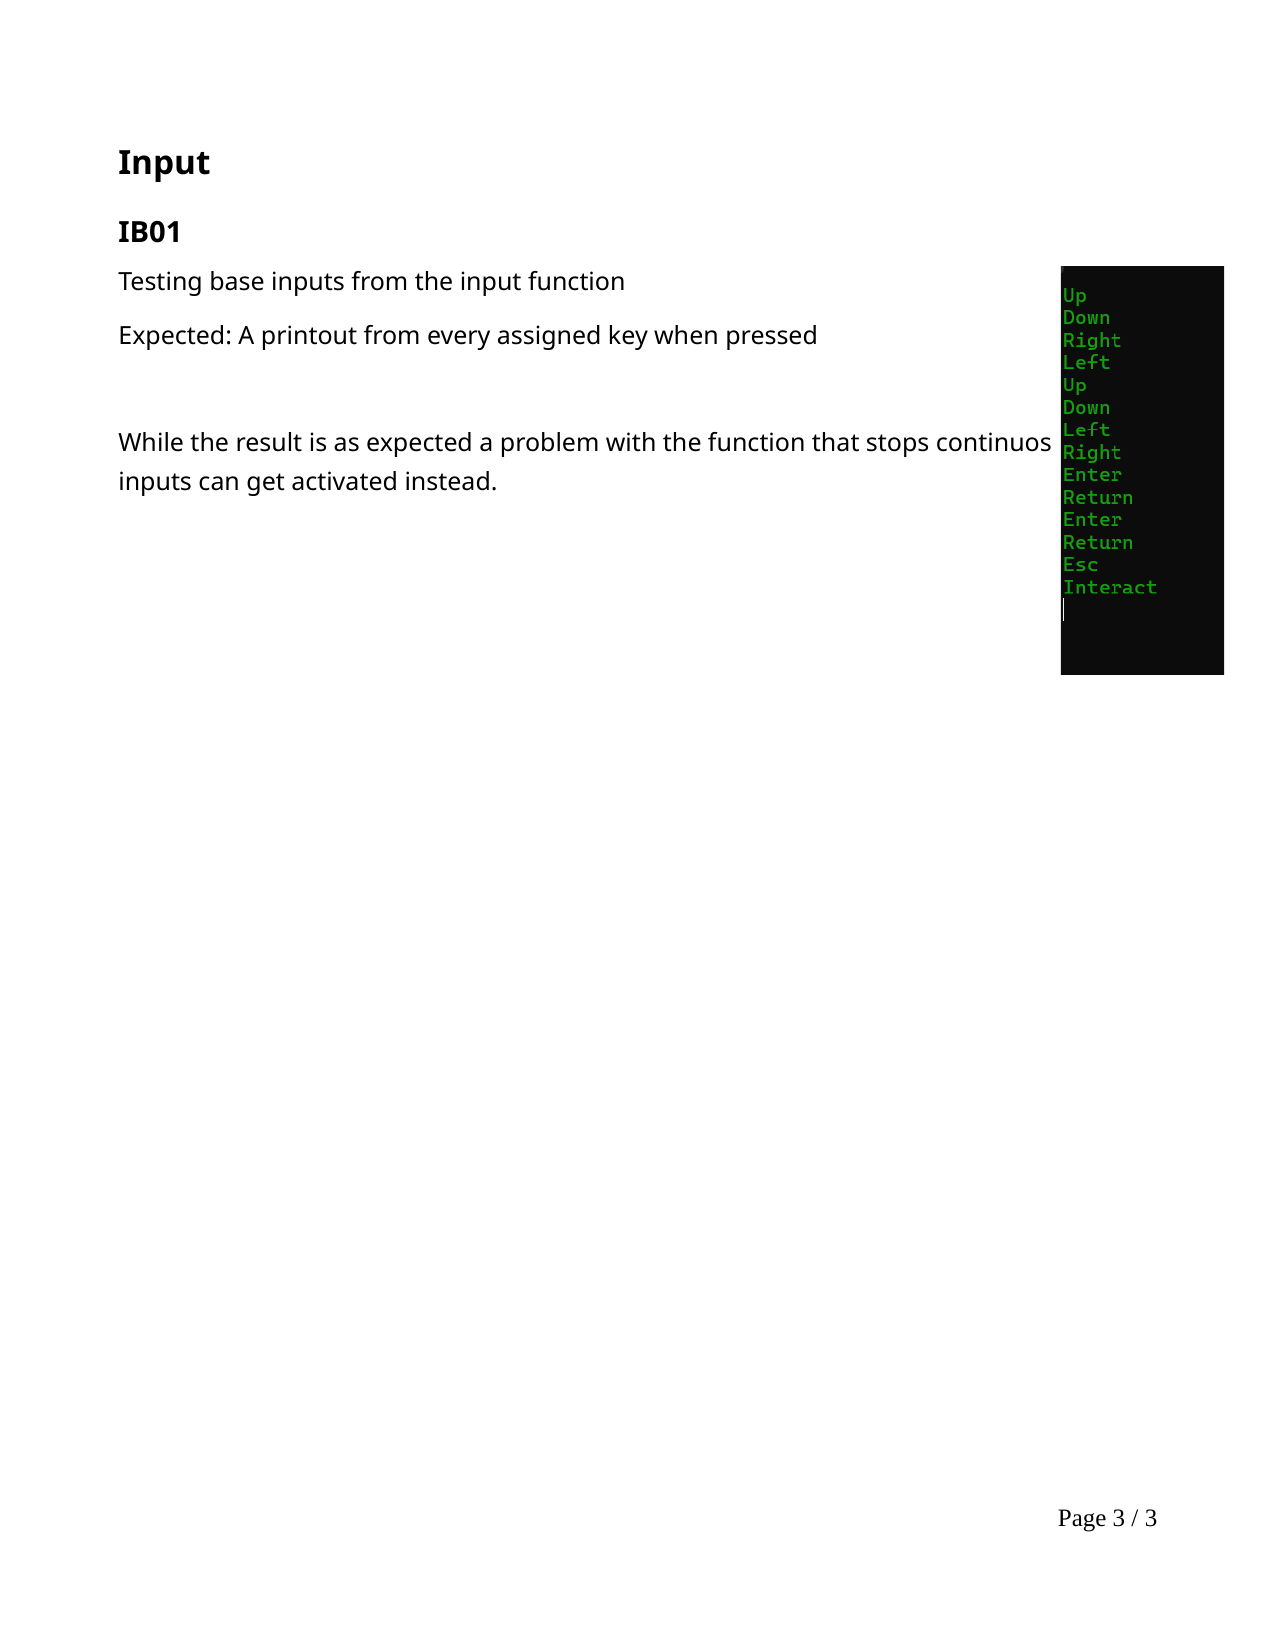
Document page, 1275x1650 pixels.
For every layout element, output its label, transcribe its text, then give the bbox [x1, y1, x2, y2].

picture [1060, 266, 1225, 675]
text Testing base inputs from the input function [118, 264, 1157, 298]
text While the result is as expected a problem with the function that stops continuos inputs can get activated instead. [118, 425, 1060, 498]
text Expected: A printout from every assigned key when pressed [118, 317, 1060, 351]
subtitle IB01 [118, 211, 1157, 251]
subtitle Input [118, 139, 1157, 184]
